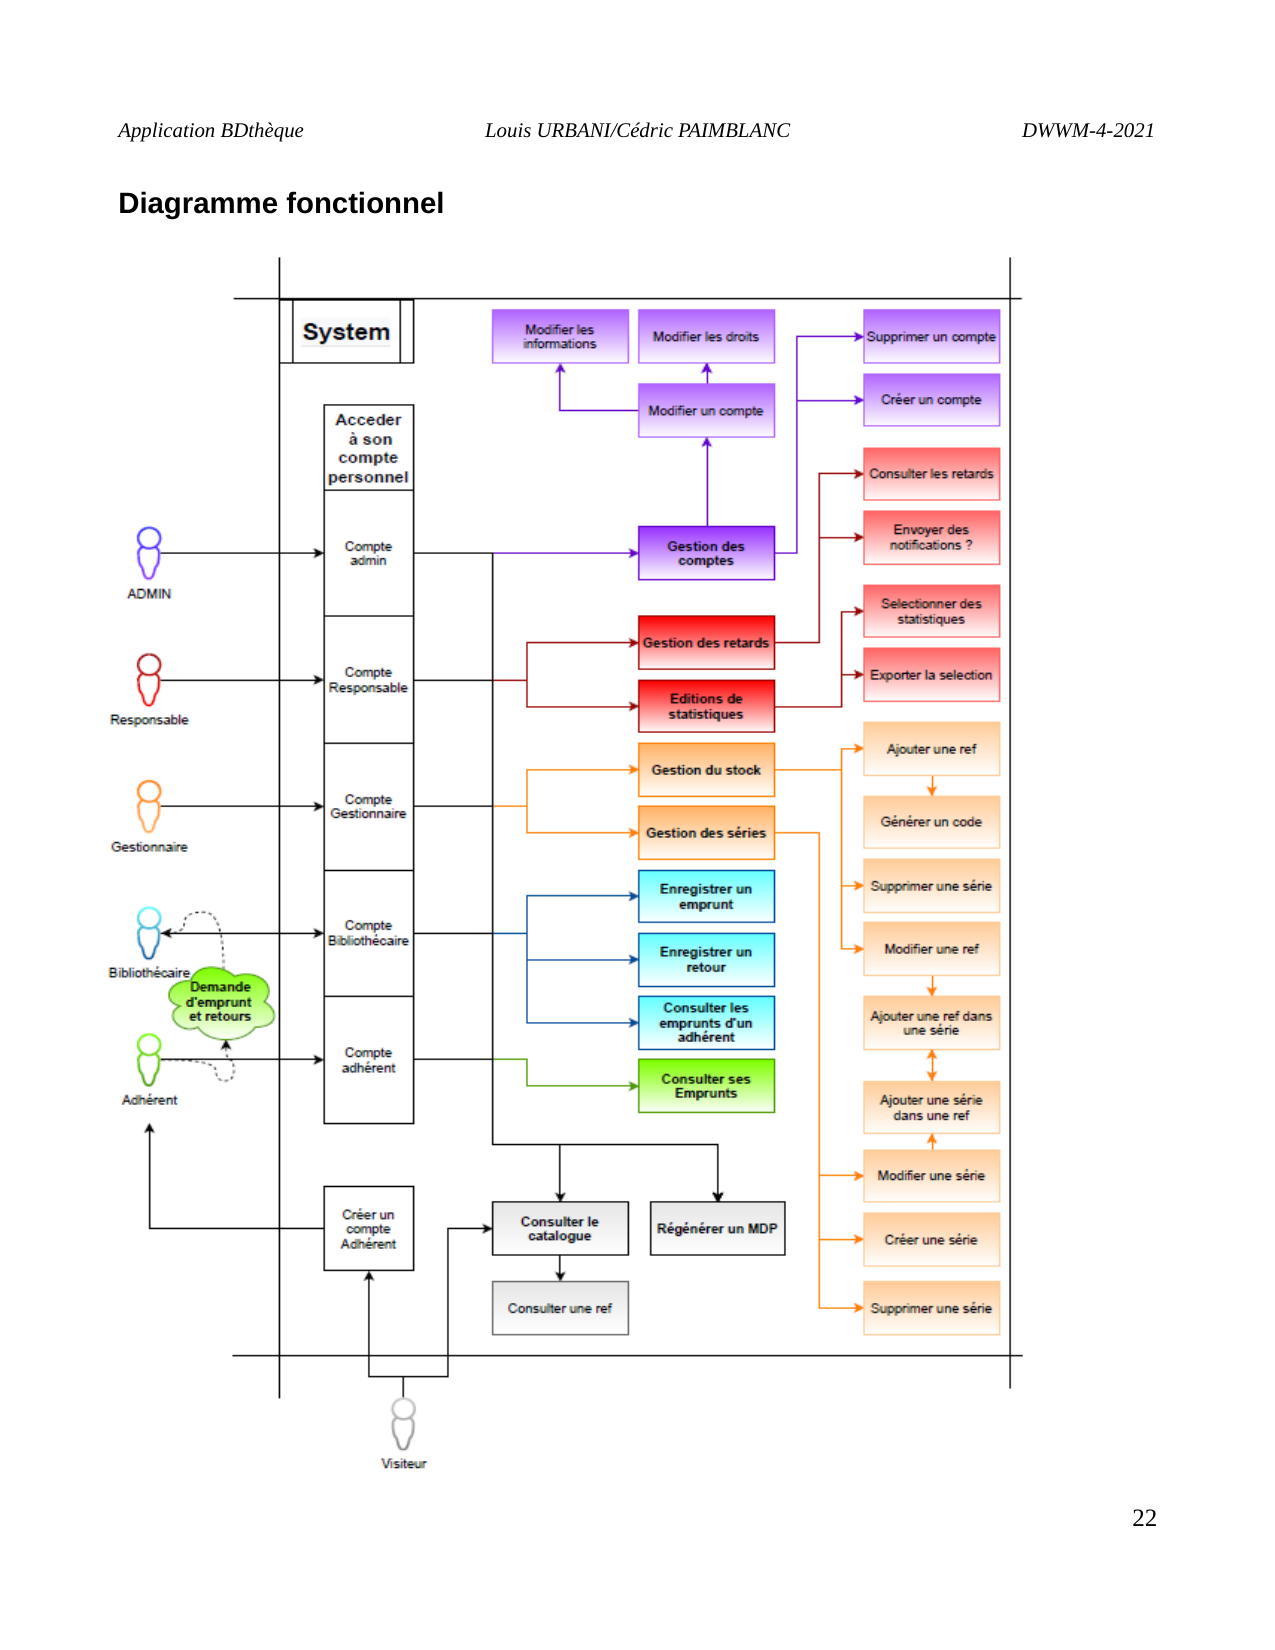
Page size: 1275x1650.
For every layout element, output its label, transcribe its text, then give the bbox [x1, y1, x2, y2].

picture [100, 252, 1029, 1481]
subtitle Diagramme fonctionnel [118, 186, 1157, 220]
